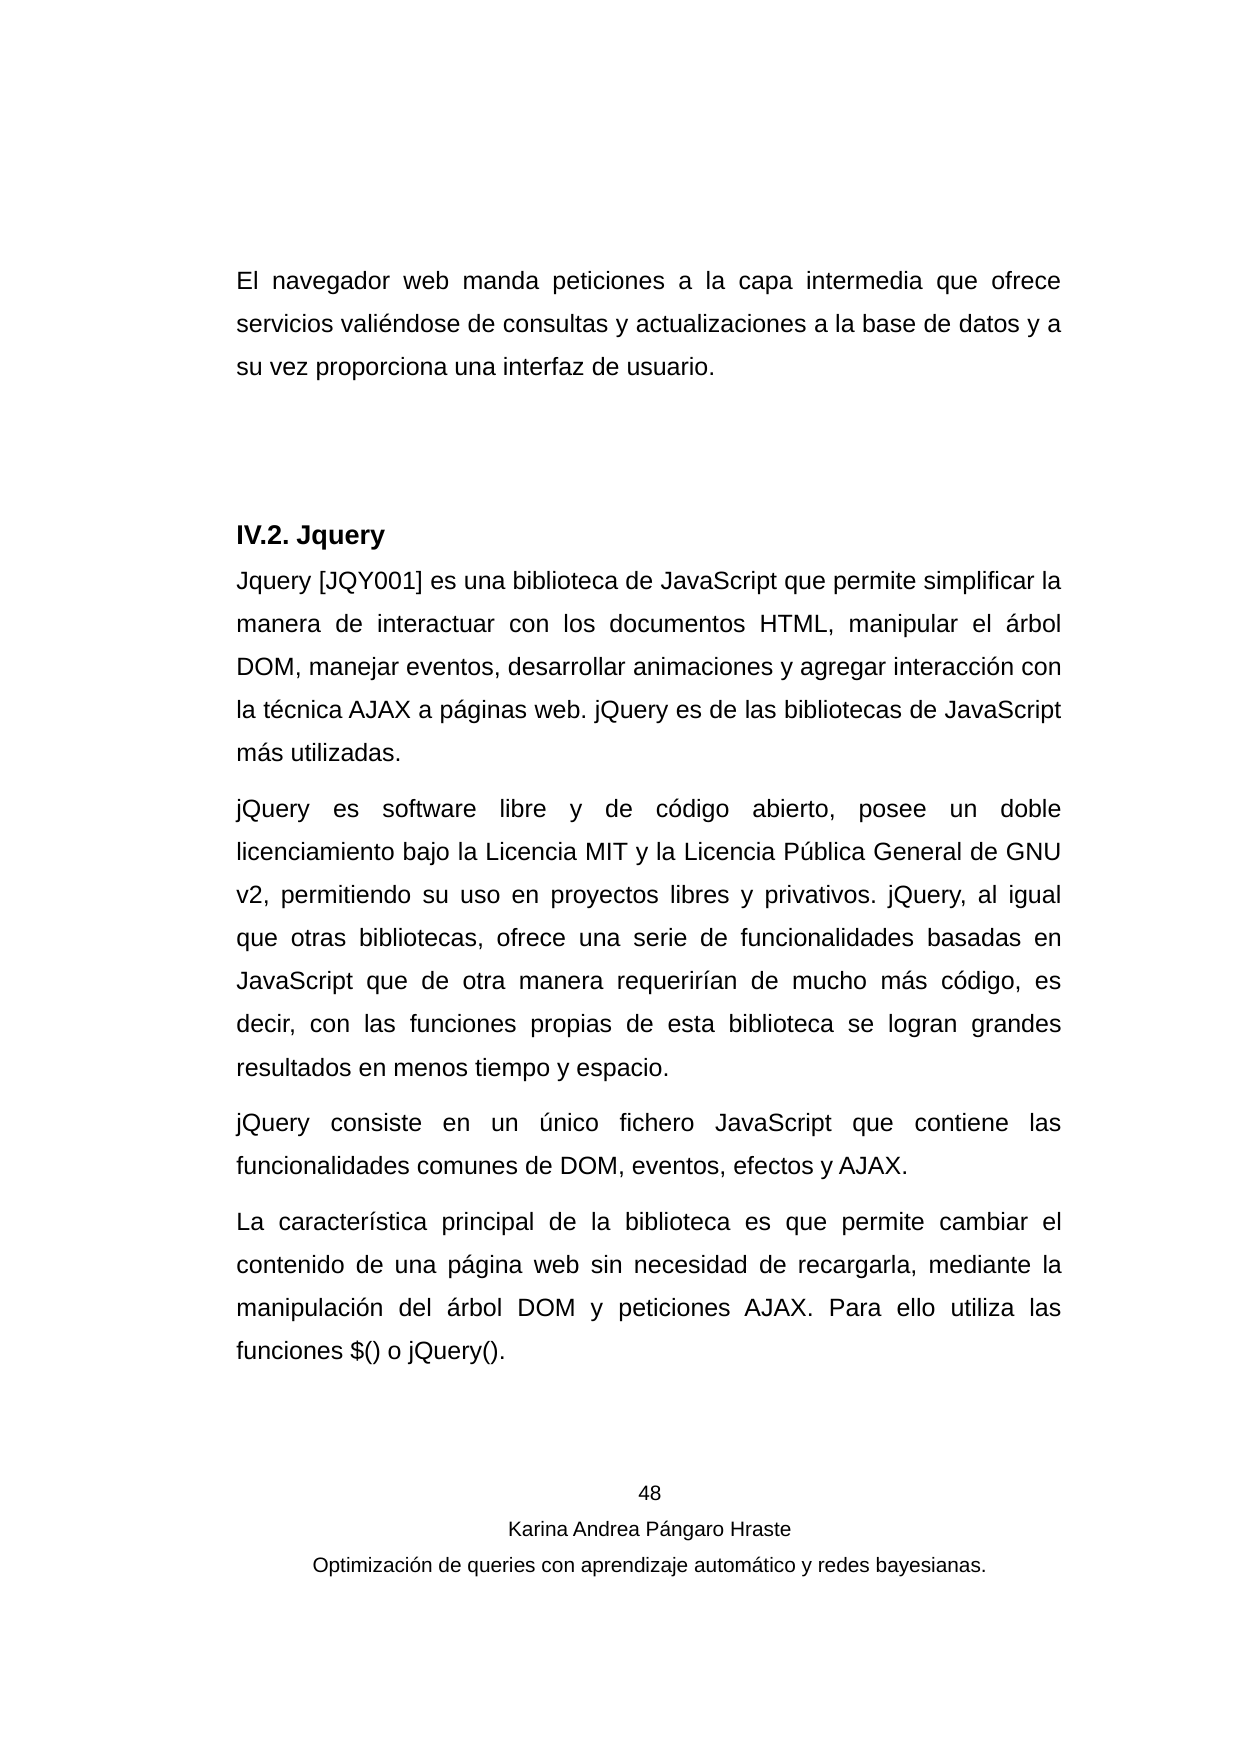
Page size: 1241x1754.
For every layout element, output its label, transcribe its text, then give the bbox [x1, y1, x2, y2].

text El navegador web manda peticiones a la capa intermedia que ofrece servicios valiéndose de consultas y actualizaciones a la base de datos y a su vez proporciona una interfaz de usuario. [236, 266, 1063, 381]
text La característica principal de la biblioteca es que permite cambiar el contenido de una página web sin necesidad de recargarla, mediante la manipulación del árbol DOM y peticiones AJAX. Para ello utiliza las funciones $() o jQuery(). [236, 1207, 1063, 1365]
subtitle Jquery [236, 519, 1063, 550]
text Jquery [JQY001] es una biblioteca de JavaScript que permite simplificar la manera de interactuar con los documentos HTML, manipular el árbol DOM, manejar eventos, desarrollar animaciones y agregar interacción con la técnica AJAX a páginas web. jQuery es de las bibliotecas de JavaScript más utilizadas. [236, 566, 1063, 767]
text jQuery consiste en un único fichero JavaScript que contiene las funcionalidades comunes de DOM, eventos, efectos y AJAX. [236, 1108, 1063, 1180]
text jQuery es software libre y de código abierto, posee un doble licenciamiento bajo la Licencia MIT y la Licencia Pública General de GNU v2, permitiendo su uso en proyectos libres y privativos. jQuery, al igual que otras bibliotecas, ofrece una serie de funcionalidades basadas en JavaScript que de otra manera requerirían de mucho más código, es decir, con las funciones propias de esta biblioteca se logran grandes resultados en menos tiempo y espacio. [236, 794, 1063, 1081]
